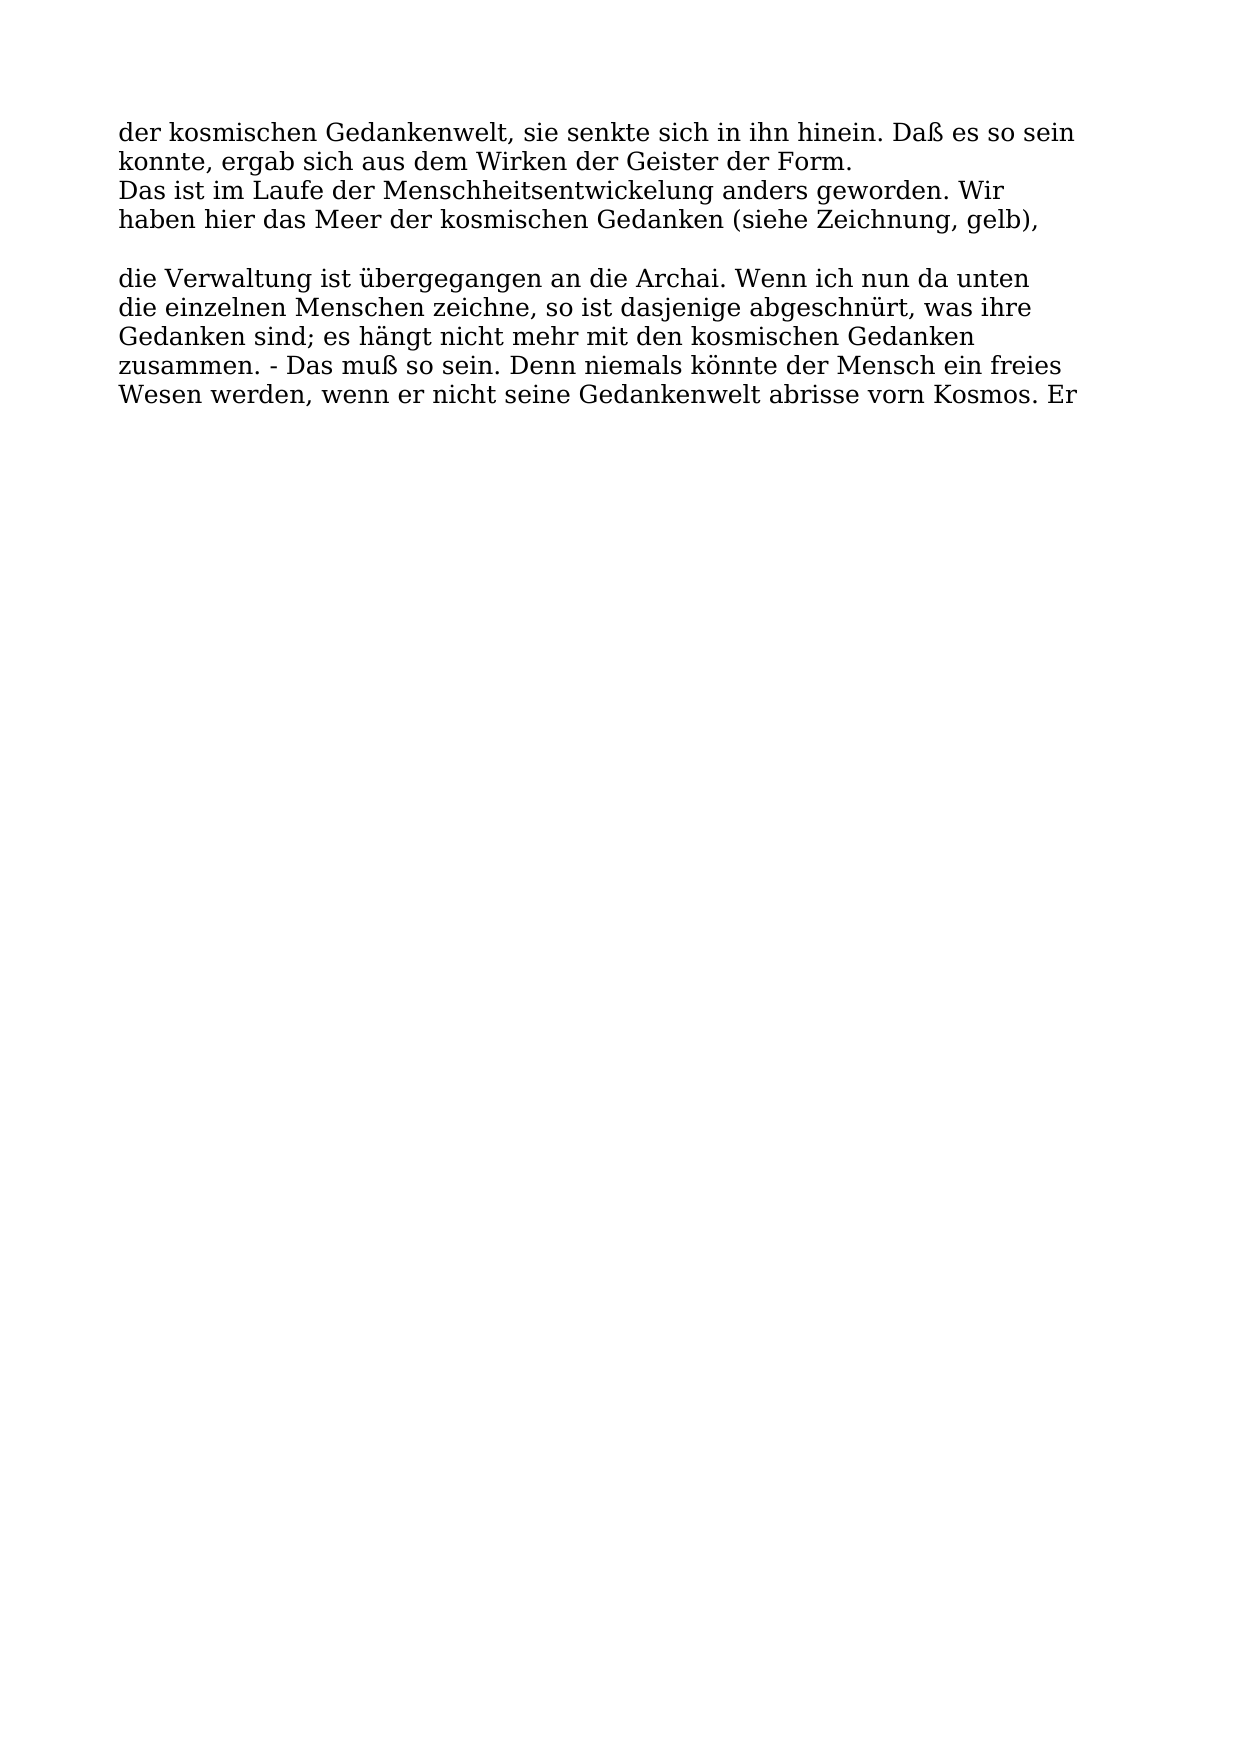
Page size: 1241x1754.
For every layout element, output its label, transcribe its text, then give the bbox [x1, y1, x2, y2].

text zusammen. - Das muß so sein. Denn niemals könnte der Mensch ein freies [118, 351, 1122, 381]
text konnte, ergab sich aus dem Wirken der Geister der Form. [118, 147, 1122, 176]
text die Verwaltung ist übergegangen an die Archai. Wenn ich nun da unten [118, 264, 1122, 293]
text Das ist im Laufe der Menschheitsentwickelung anders geworden. Wir [118, 176, 1122, 206]
text Gedanken sind; es hängt nicht mehr mit den kosmischen Gedanken [118, 322, 1122, 351]
text der kosmischen Gedankenwelt, sie senkte sich in ihn hinein. Daß es so sein [118, 118, 1122, 147]
text haben hier das Meer der kosmischen Gedanken (siehe Zeichnung, gelb), [118, 206, 1122, 235]
text die einzelnen Menschen zeichne, so ist dasjenige abgeschnürt, was ihre [118, 293, 1122, 322]
text Wesen werden, wenn er nicht seine Gedankenwelt abrisse vorn Kosmos. Er [118, 381, 1122, 410]
